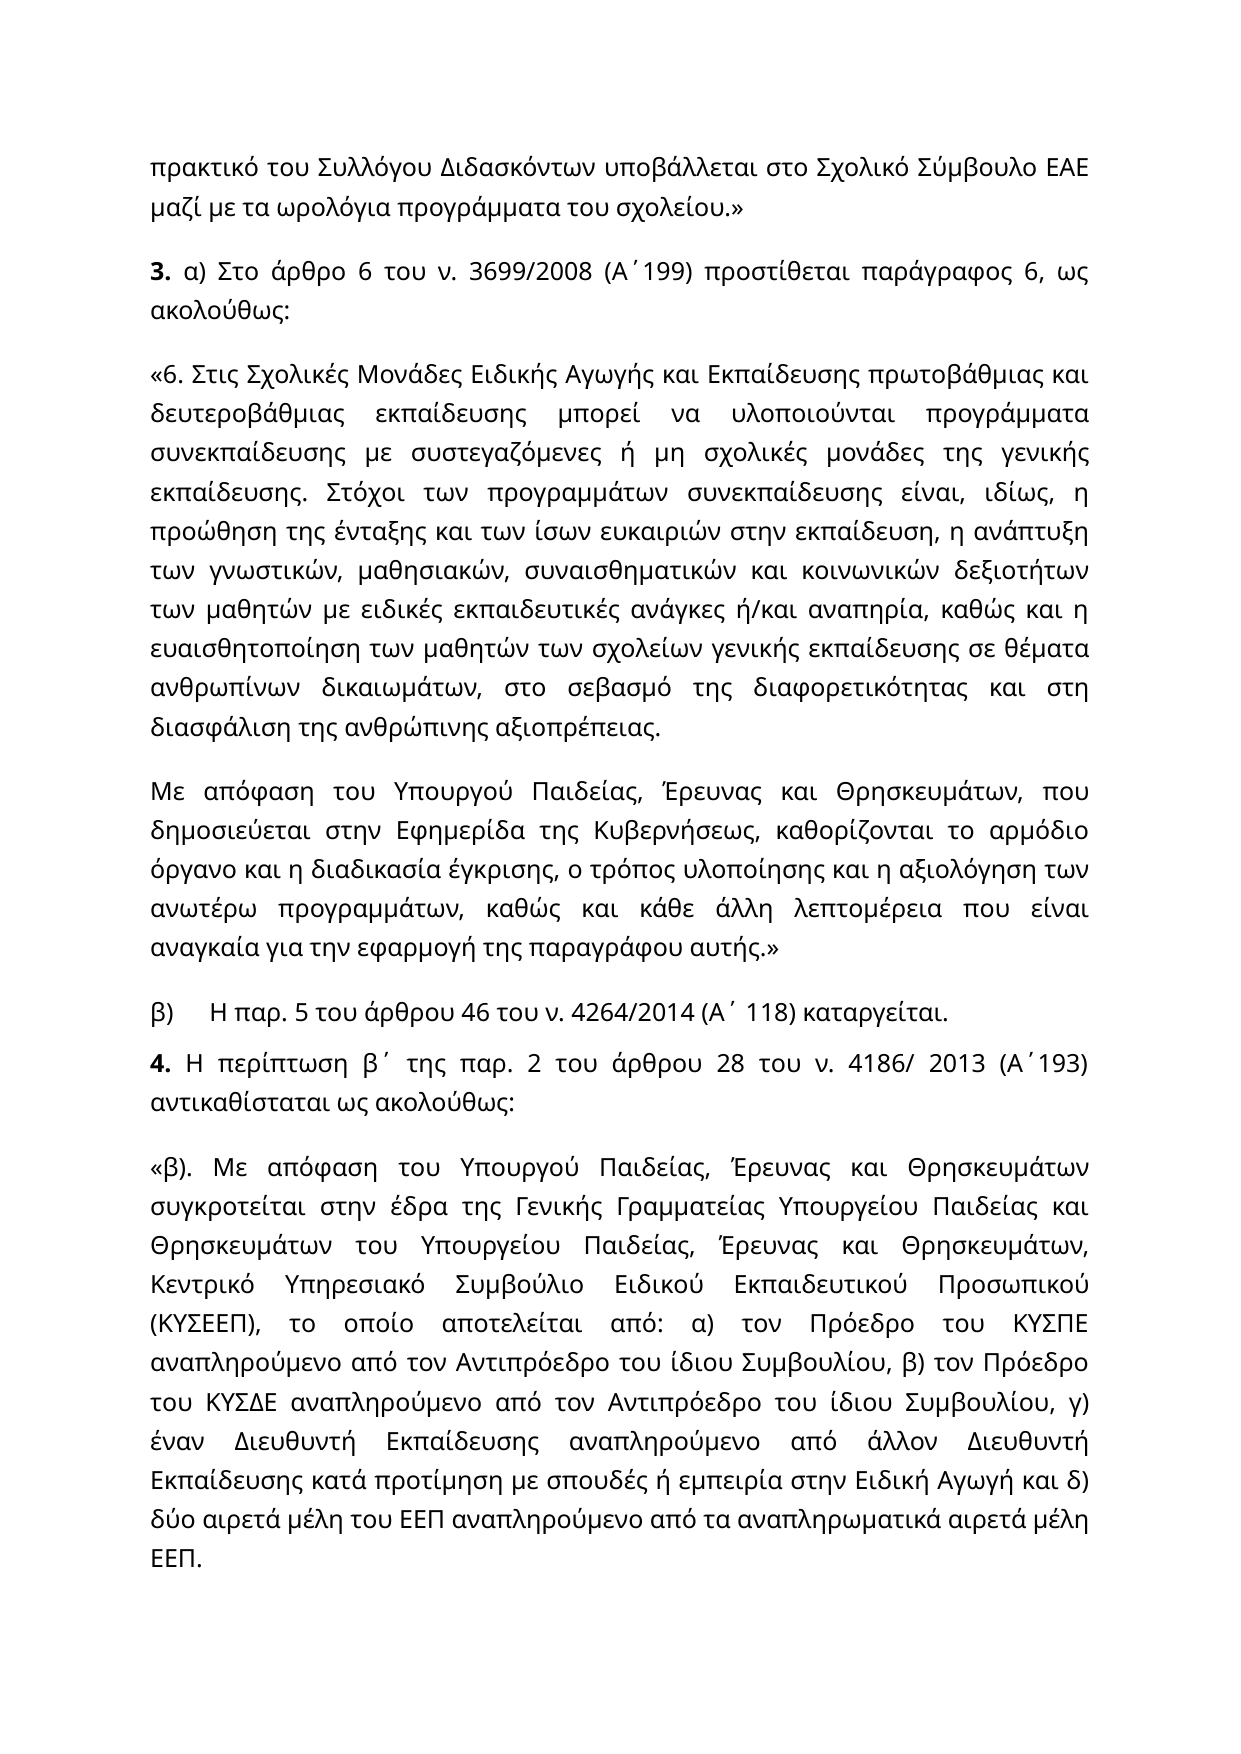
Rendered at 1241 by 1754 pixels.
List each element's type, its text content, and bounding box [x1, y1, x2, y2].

text Με απόφαση του Υπουργού Παιδείας, Έρευνας και Θρησκευμάτων, που δημοσιεύεται στην Εφημερίδα της Κυβερνήσεως, καθορίζονται το αρμόδιο όργανο και η διαδικασία έγκρισης, ο τρόπος υλοποίησης και η αξιολόγηση των ανωτέρω προγραμμάτων, καθώς και κάθε άλλη λεπτομέρεια που είναι αναγκαία για την εφαρμογή της παραγράφου αυτής.» [150, 773, 1090, 964]
text «β). Με απόφαση του Υπουργού Παιδείας, Έρευνας και Θρησκευμάτων συγκροτείται στην έδρα της Γενικής Γραμματείας Υπουργείου Παιδείας και Θρησκευμάτων του Υπουργείου Παιδείας, Έρευνας και Θρησκευμάτων, Κεντρικό Υπηρεσιακό Συμβούλιο Ειδικού Εκπαιδευτικού Προσωπικού (ΚΥΣΕΕΠ), το οποίο αποτελείται από: α) τον Πρόεδρο του ΚΥΣΠΕ αναπληρούμενο από τον Αντιπρόεδρο του ίδιου Συμβουλίου, β) τον Πρόεδρο του ΚΥΣΔΕ αναπληρούμενο από τον Αντιπρόεδρο του ίδιου Συμβουλίου, γ) έναν Διευθυντή Εκπαίδευσης αναπληρούμενο από άλλον Διευθυντή Εκπαίδευσης κατά προτίμηση με σπουδές ή εμπειρία στην Ειδική Αγωγή και δ) δύο αιρετά μέλη του ΕΕΠ αναπληρούμενο από τα αναπληρωματικά αιρετά μέλη ΕΕΠ. [150, 1149, 1090, 1575]
text 3. α) Στο άρθρο 6 του ν. 3699/2008 (Α΄199) προστίθεται παράγραφος 6, ως ακολούθως: [150, 253, 1090, 327]
text πρακτικό του Συλλόγου Διδασκόντων υποβάλλεται στο Σχολικό Σύμβουλο ΕΑΕ μαζί με τα ωρολόγια προγράμματα του σχολείου.» [150, 150, 1090, 223]
text «6. Στις Σχολικές Μονάδες Ειδικής Αγωγής και Εκπαίδευσης πρωτοβάθμιας και δευτεροβάθμιας εκπαίδευσης μπορεί να υλοποιούνται προγράμματα συνεκπαίδευσης με συστεγαζόμενες ή μη σχολικές μονάδες της γενικής εκπαίδευσης. Στόχοι των προγραμμάτων συνεκπαίδευσης είναι, ιδίως, η προώθηση της ένταξης και των ίσων ευκαιριών στην εκπαίδευση, η ανάπτυξη των γνωστικών, μαθησιακών, συναισθηματικών και κοινωνικών δεξιοτήτων των μαθητών με ειδικές εκπαιδευτικές ανάγκες ή/και αναπηρία, καθώς και η ευαισθητοποίηση των μαθητών των σχολείων γενικής εκπαίδευσης σε θέματα ανθρωπίνων δικαιωμάτων, στο σεβασμό της διαφορετικότητας και στη διασφάλιση της ανθρώπινης αξιοπρέπειας. [150, 357, 1090, 743]
list β) Η παρ. 5 του άρθρου 46 του ν. 4264/2014 (Α΄ 118) καταργείται. [150, 994, 1090, 1028]
text 4. Η περίπτωση β΄ της παρ. 2 του άρθρου 28 του ν. 4186/ 2013 (Α΄193) αντικαθίσταται ως ακολούθως: [150, 1046, 1090, 1119]
